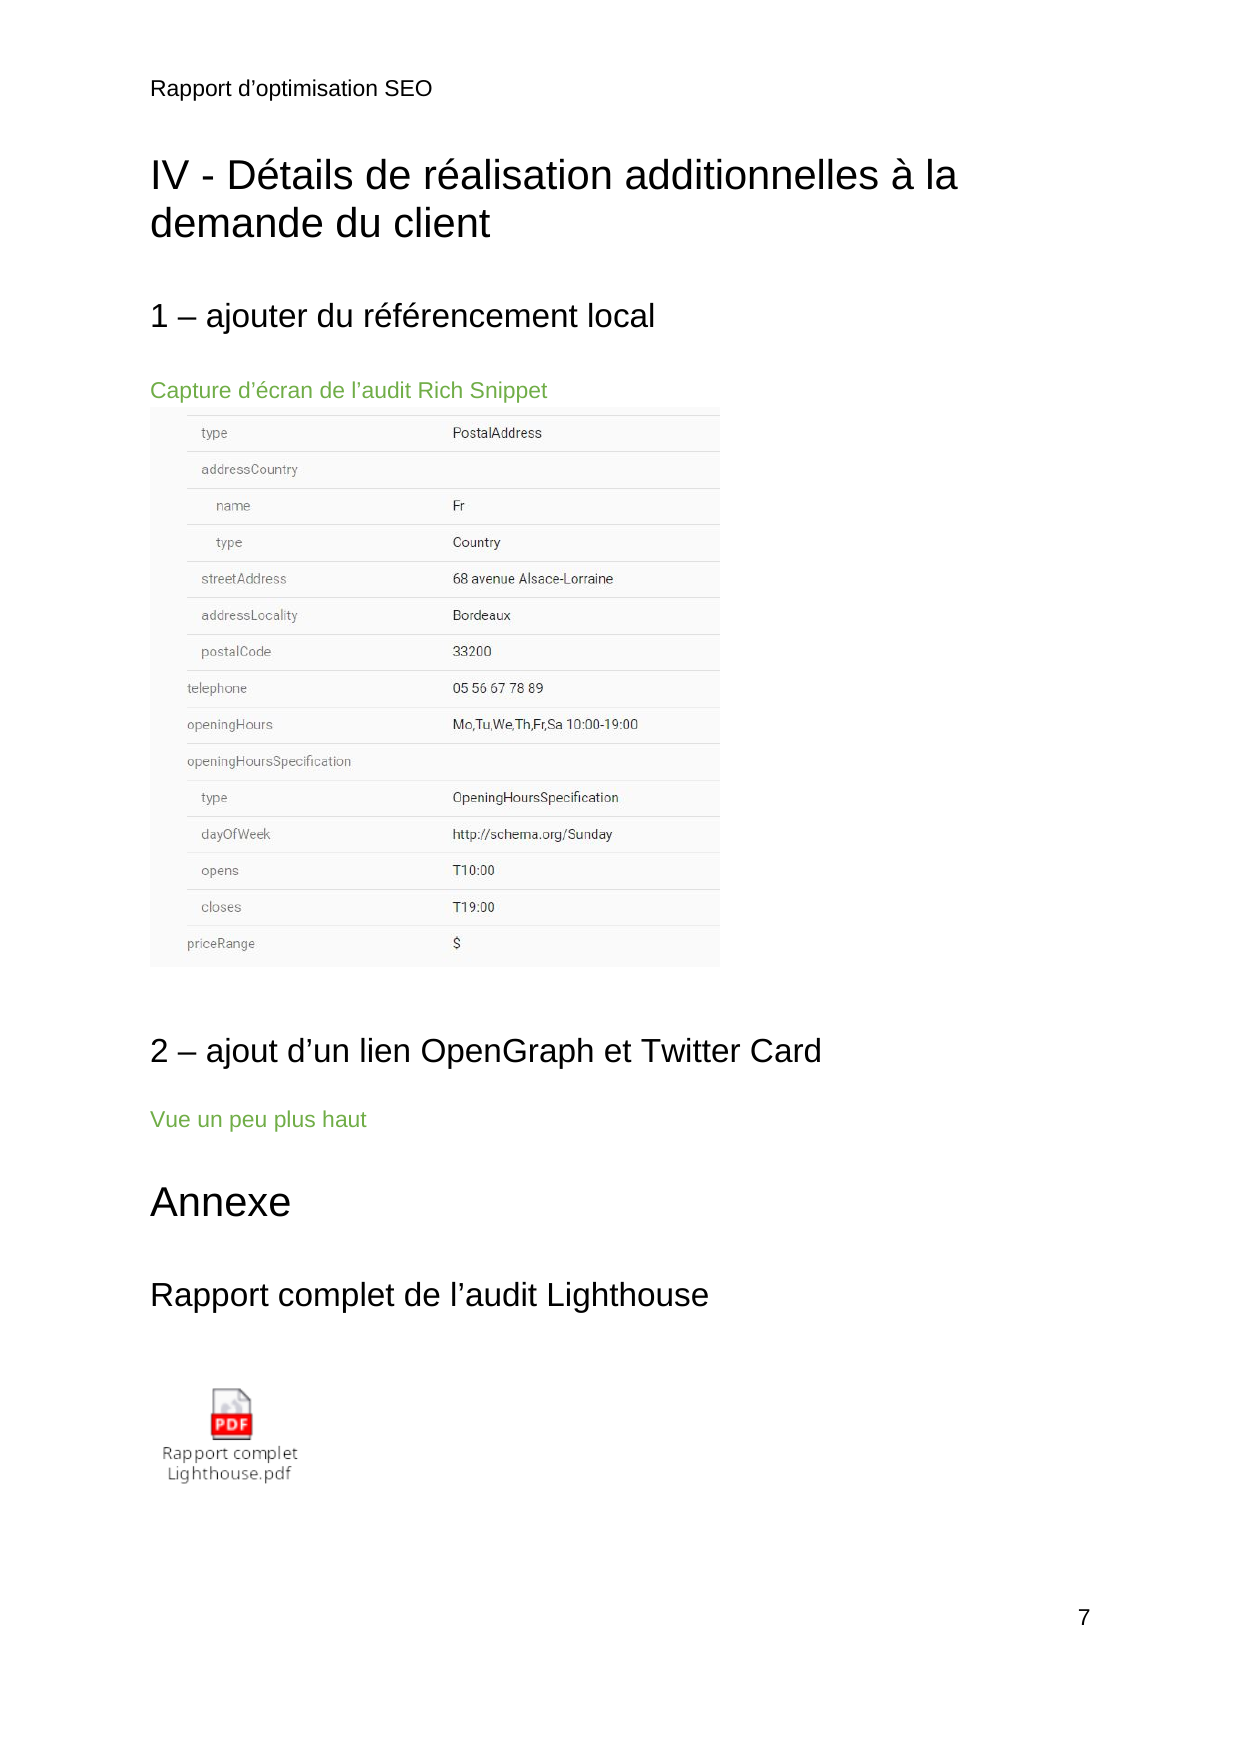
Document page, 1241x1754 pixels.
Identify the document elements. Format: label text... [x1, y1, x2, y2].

subtitle Annexe [150, 1177, 1090, 1225]
subtitle 1 – ajouter du référencement local [150, 296, 1090, 334]
text Vue un peu plus haut [150, 1106, 1090, 1132]
subtitle Rapport complet de l’audit Lighthouse [150, 1275, 1090, 1314]
text 2 – ajout d’un lien OpenGraph et Twitter Card [150, 1031, 1090, 1069]
subtitle IV - Détails de réalisation additionnelles à la demande du client [150, 150, 1090, 246]
text Capture d’écran de l’audit Rich Snippet [150, 377, 1090, 403]
